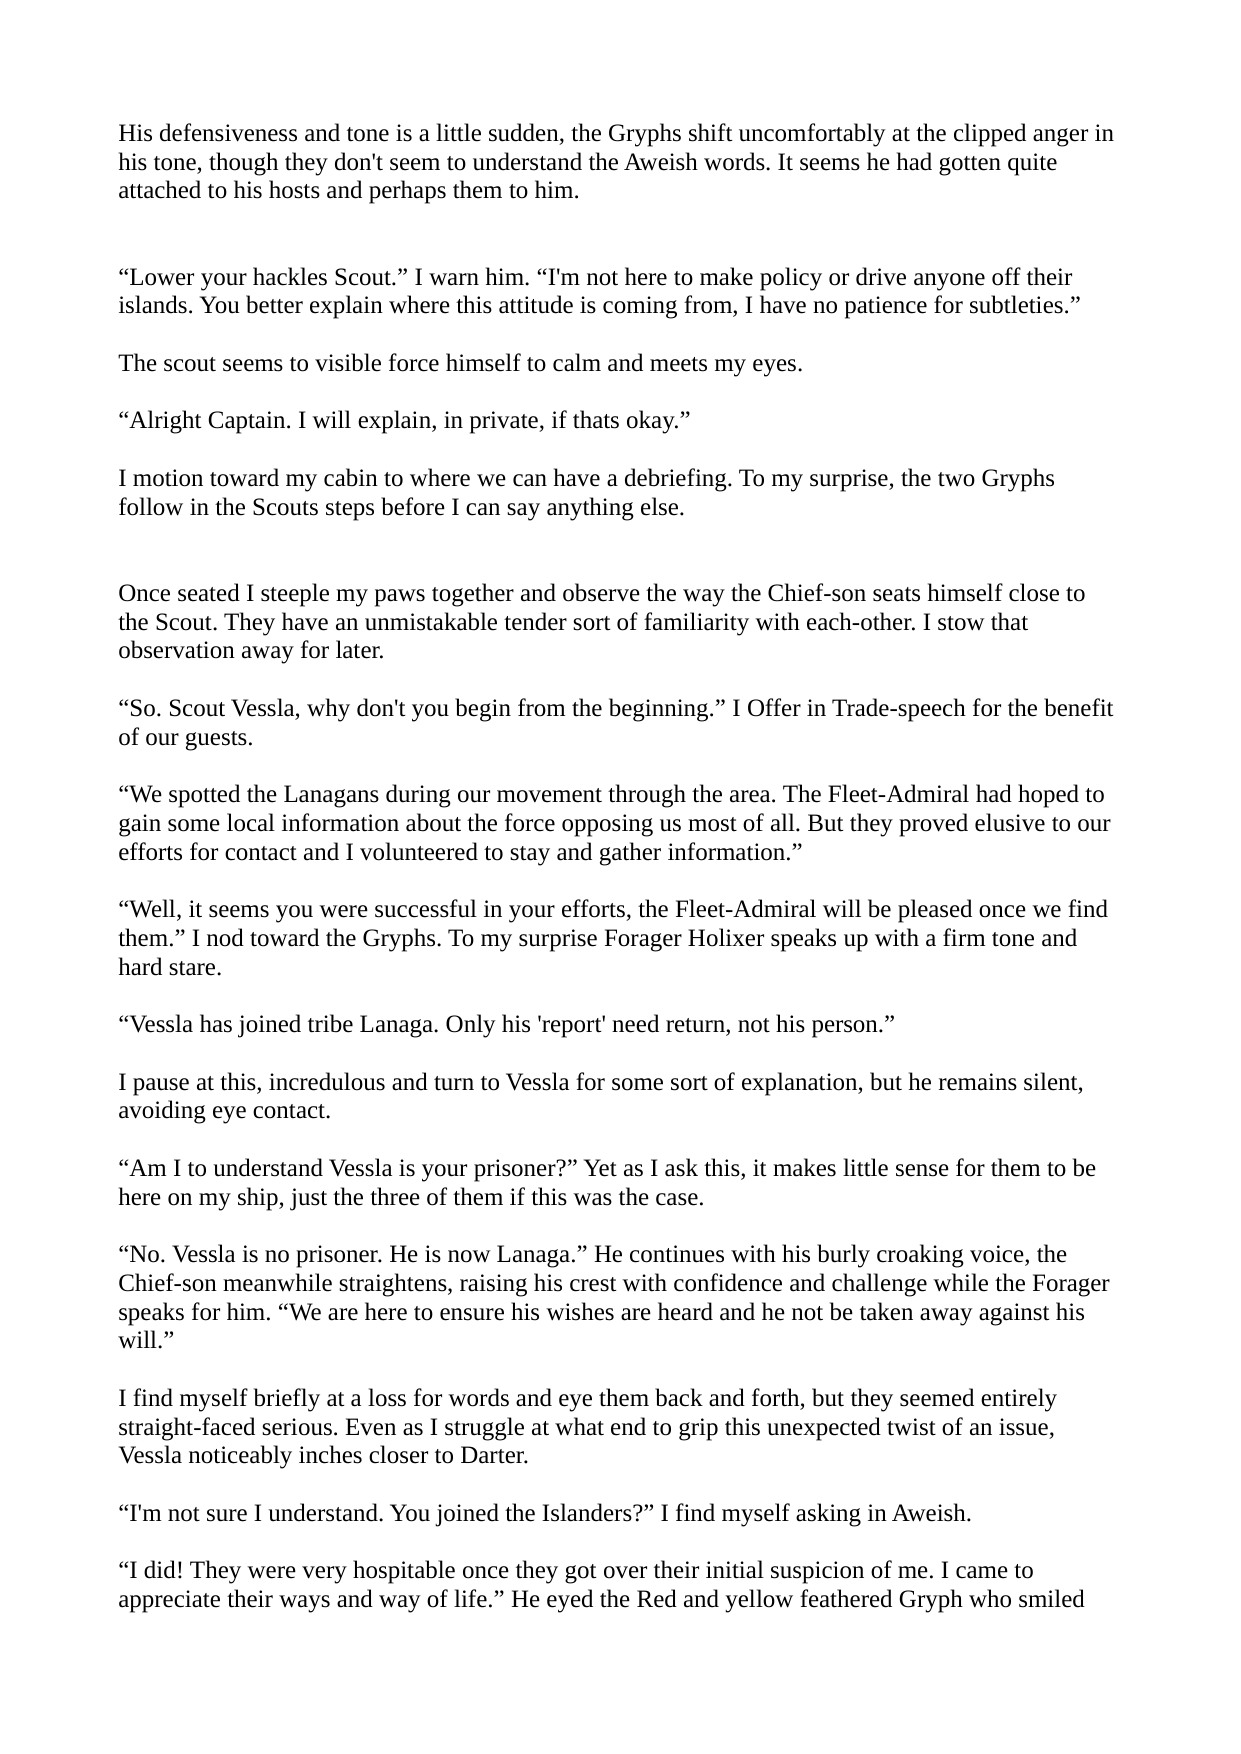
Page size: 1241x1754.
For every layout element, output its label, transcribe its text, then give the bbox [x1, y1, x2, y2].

text “Alright Captain. I will explain, in private, if thats okay.” [118, 406, 1122, 434]
text His defensiveness and tone is a little sudden, the Gryphs shift uncomfortably at the clipped anger in his tone, though they don't seem to understand the Aweish words. It seems he had gotten quite attached to his hosts and perhaps them to him. [118, 118, 1122, 204]
text Once seated I steeple my paws together and observe the way the Chief-son seats himself close to the Scout. They have an unmistakable tender sort of familiarity with each-other. I stow that observation away for later. [118, 578, 1122, 664]
text “I'm not sure I understand. You joined the Islanders?” I find myself asking in Aweish. [118, 1498, 1122, 1527]
text “We spotted the Lanagans during our movement through the area. The Fleet-Admiral had hoped to gain some local information about the force opposing us most of all. But they proved elusive to our efforts for contact and I volunteered to stay and gather information.” [118, 779, 1122, 866]
text I motion toward my cabin to where we can have a debriefing. To my surprise, the two Gryphs follow in the Scouts steps before I can say anything else. [118, 463, 1122, 521]
text The scout seems to visible force himself to calm and meets my eyes. [118, 348, 1122, 377]
text I find myself briefly at a loss for words and eye them back and forth, but they seemed entirely straight-faced serious. Even as I struggle at what end to grip this unexpected twist of an issue, Vessla noticeably inches closer to Darter. [118, 1383, 1122, 1469]
text “So. Scout Vessla, why don't you begin from the beginning.” I Offer in Trade-speech for the benefit of our guests. [118, 693, 1122, 751]
text I pause at this, incredulous and turn to Vessla for some sort of explanation, but he remains silent, avoiding eye contact. [118, 1067, 1122, 1124]
text “Well, it seems you were successful in your efforts, the Fleet-Admiral will be pleased once we find them.” I nod toward the Gryphs. To my surprise Forager Holixer speaks up with a firm tone and hard stare. [118, 894, 1122, 981]
text “Vessla has joined tribe Lanaga. Only his 'report' need return, not his person.” [118, 1009, 1122, 1038]
text “No. Vessla is no prisoner. He is now Lanaga.” He continues with his burly croaking voice, the Chief-son meanwhile straightens, raising his crest with confidence and challenge while the Forager speaks for him. “We are here to ensure his wishes are heard and he not be taken away against his will.” [118, 1239, 1122, 1354]
text “Lower your hackles Scout.” I warn him. “I'm not here to make policy or drive anyone off their islands. You better explain where this attitude is coming from, I have no patience for subtleties.” [118, 262, 1122, 319]
text “I did! They were very hospitable once they got over their initial suspicion of me. I came to appreciate their ways and way of life.” He eyed the Red and yellow feathered Gryph who smiled [118, 1556, 1122, 1613]
text “Am I to understand Vessla is your prisoner?” Yet as I ask this, it makes little sense for them to be here on my ship, just the three of them if this was the case. [118, 1153, 1122, 1211]
